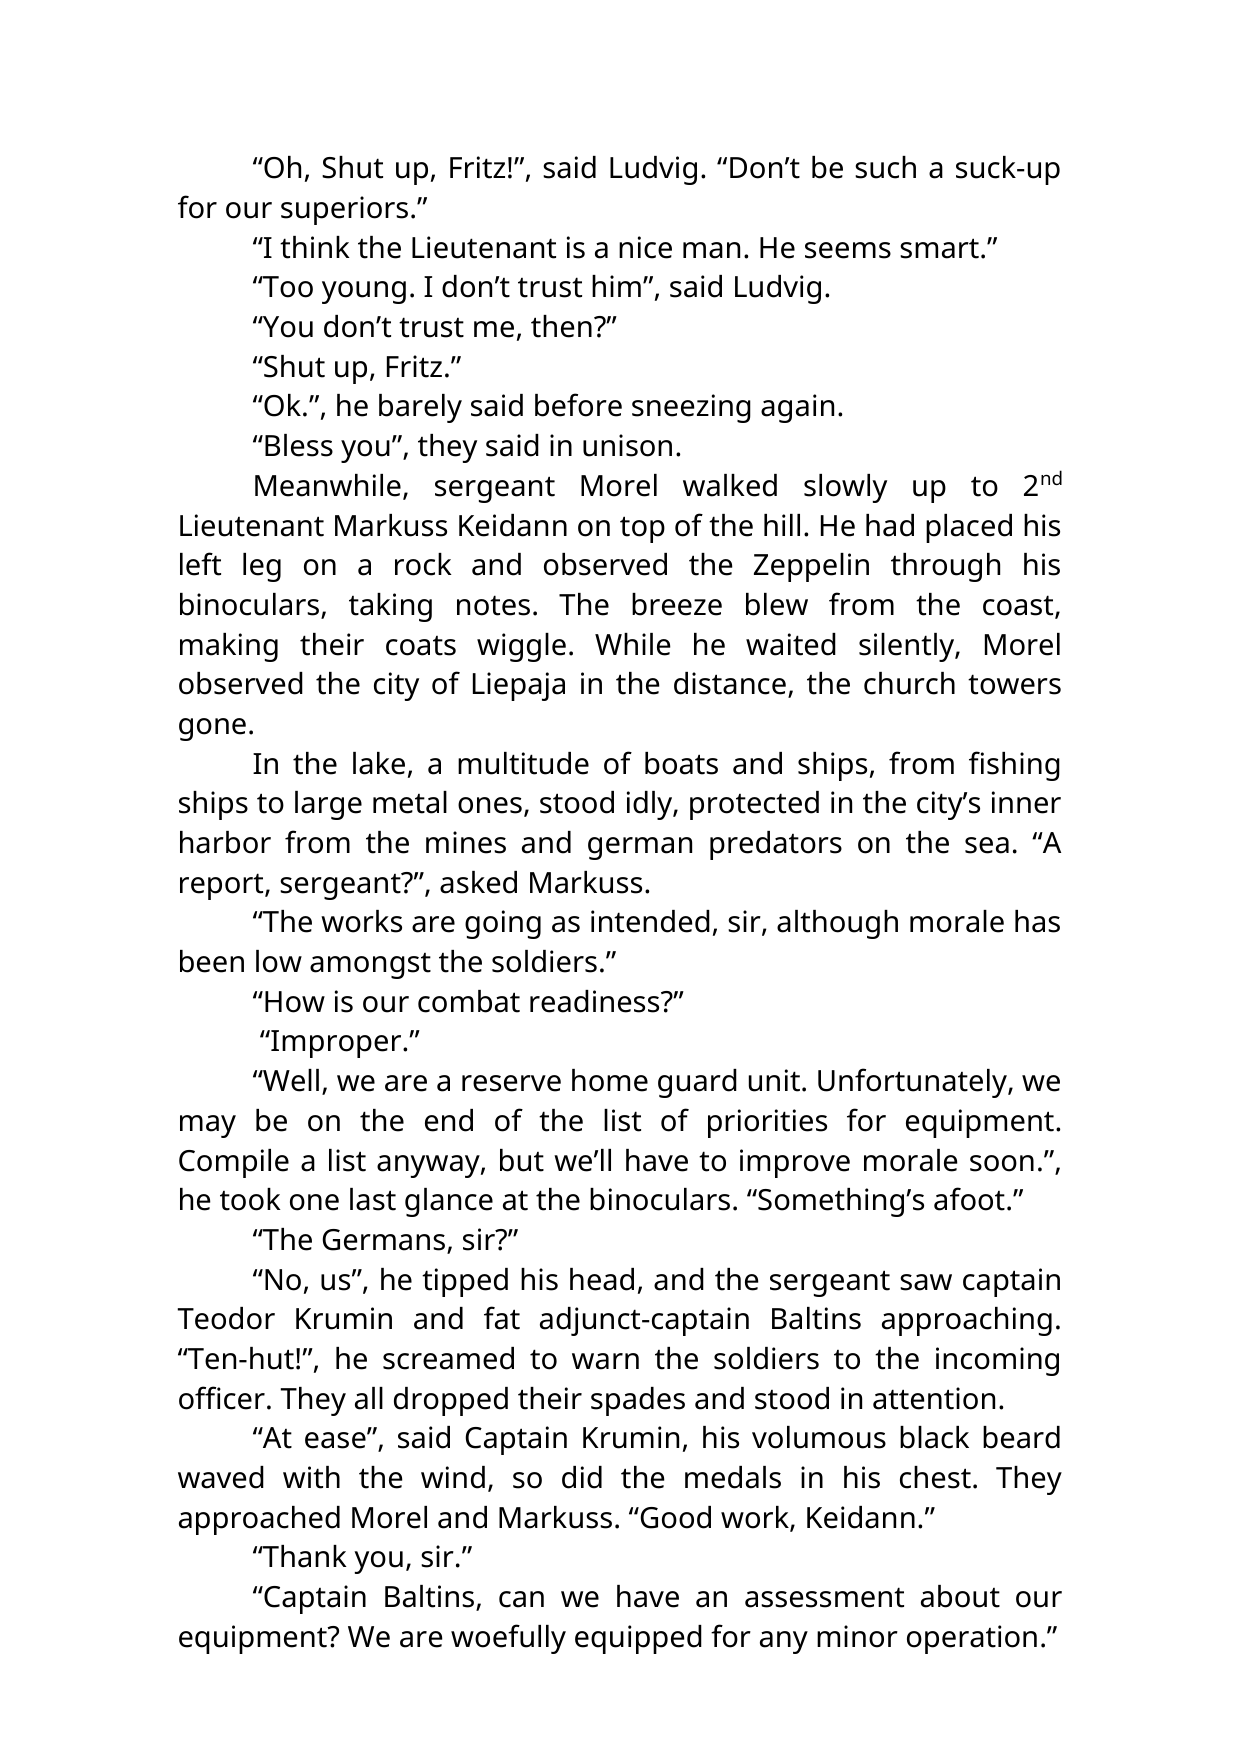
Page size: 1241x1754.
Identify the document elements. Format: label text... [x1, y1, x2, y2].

text “Improper.” [177, 1021, 1063, 1060]
text “Shut up, Fritz.” [177, 346, 1063, 386]
text Meanwhile, sergeant Morel walked slowly up to 2nd Lieutenant Markuss Keidann on top of the hill. He had placed his left leg on a rock and observed the Zeppelin through his binoculars, taking notes. The breeze blew from the coast, making their coats wiggle. While he waited silently, Morel observed the city of Liepaja in the distance, the church towers gone. [177, 465, 1063, 743]
text “How is our combat readiness?” [177, 981, 1063, 1021]
text “No, us”, he tipped his head, and the sergeant saw captain Teodor Krumin and fat adjunct-captain Baltins approaching. “Ten-hut!”, he screamed to warn the soldiers to the incoming officer. They all dropped their spades and stood in attention. [177, 1259, 1063, 1418]
text “Ok.”, he barely said before sneezing again. [177, 386, 1063, 425]
text “You don’t trust me, then?” [177, 306, 1063, 346]
text “Thank you, sir.” [177, 1537, 1063, 1576]
text “The Germans, sir?” [177, 1219, 1063, 1259]
text “At ease”, said Captain Krumin, his volumous black beard waved with the wind, so did the medals in his chest. They approached Morel and Markuss. “Good work, Keidann.” [177, 1418, 1063, 1537]
text “The works are going as intended, sir, although morale has been low amongst the soldiers.” [177, 902, 1063, 981]
text “Well, we are a reserve home guard unit. Unfortunately, we may be on the end of the list of priorities for equipment. Compile a list anyway, but we’ll have to improve morale soon.”, he took one last glance at the binoculars. “Something’s afoot.” [177, 1060, 1063, 1219]
text In the lake, a multitude of boats and ships, from fishing ships to large metal ones, stood idly, protected in the city’s inner harbor from the mines and german predators on the sea. “A report, sergeant?”, asked Markuss. [177, 743, 1063, 902]
text “Bless you”, they said in unison. [177, 425, 1063, 465]
text “Too young. I don’t trust him”, said Ludvig. [177, 267, 1063, 306]
text “Captain Baltins, can we have an assessment about our equipment? We are woefully equipped for any minor operation.” [177, 1576, 1063, 1656]
text “Oh, Shut up, Fritz!”, said Ludvig. “Don’t be such a suck-up for our superiors.” [177, 148, 1063, 227]
text “I think the Lieutenant is a nice man. He seems smart.” [177, 227, 1063, 267]
